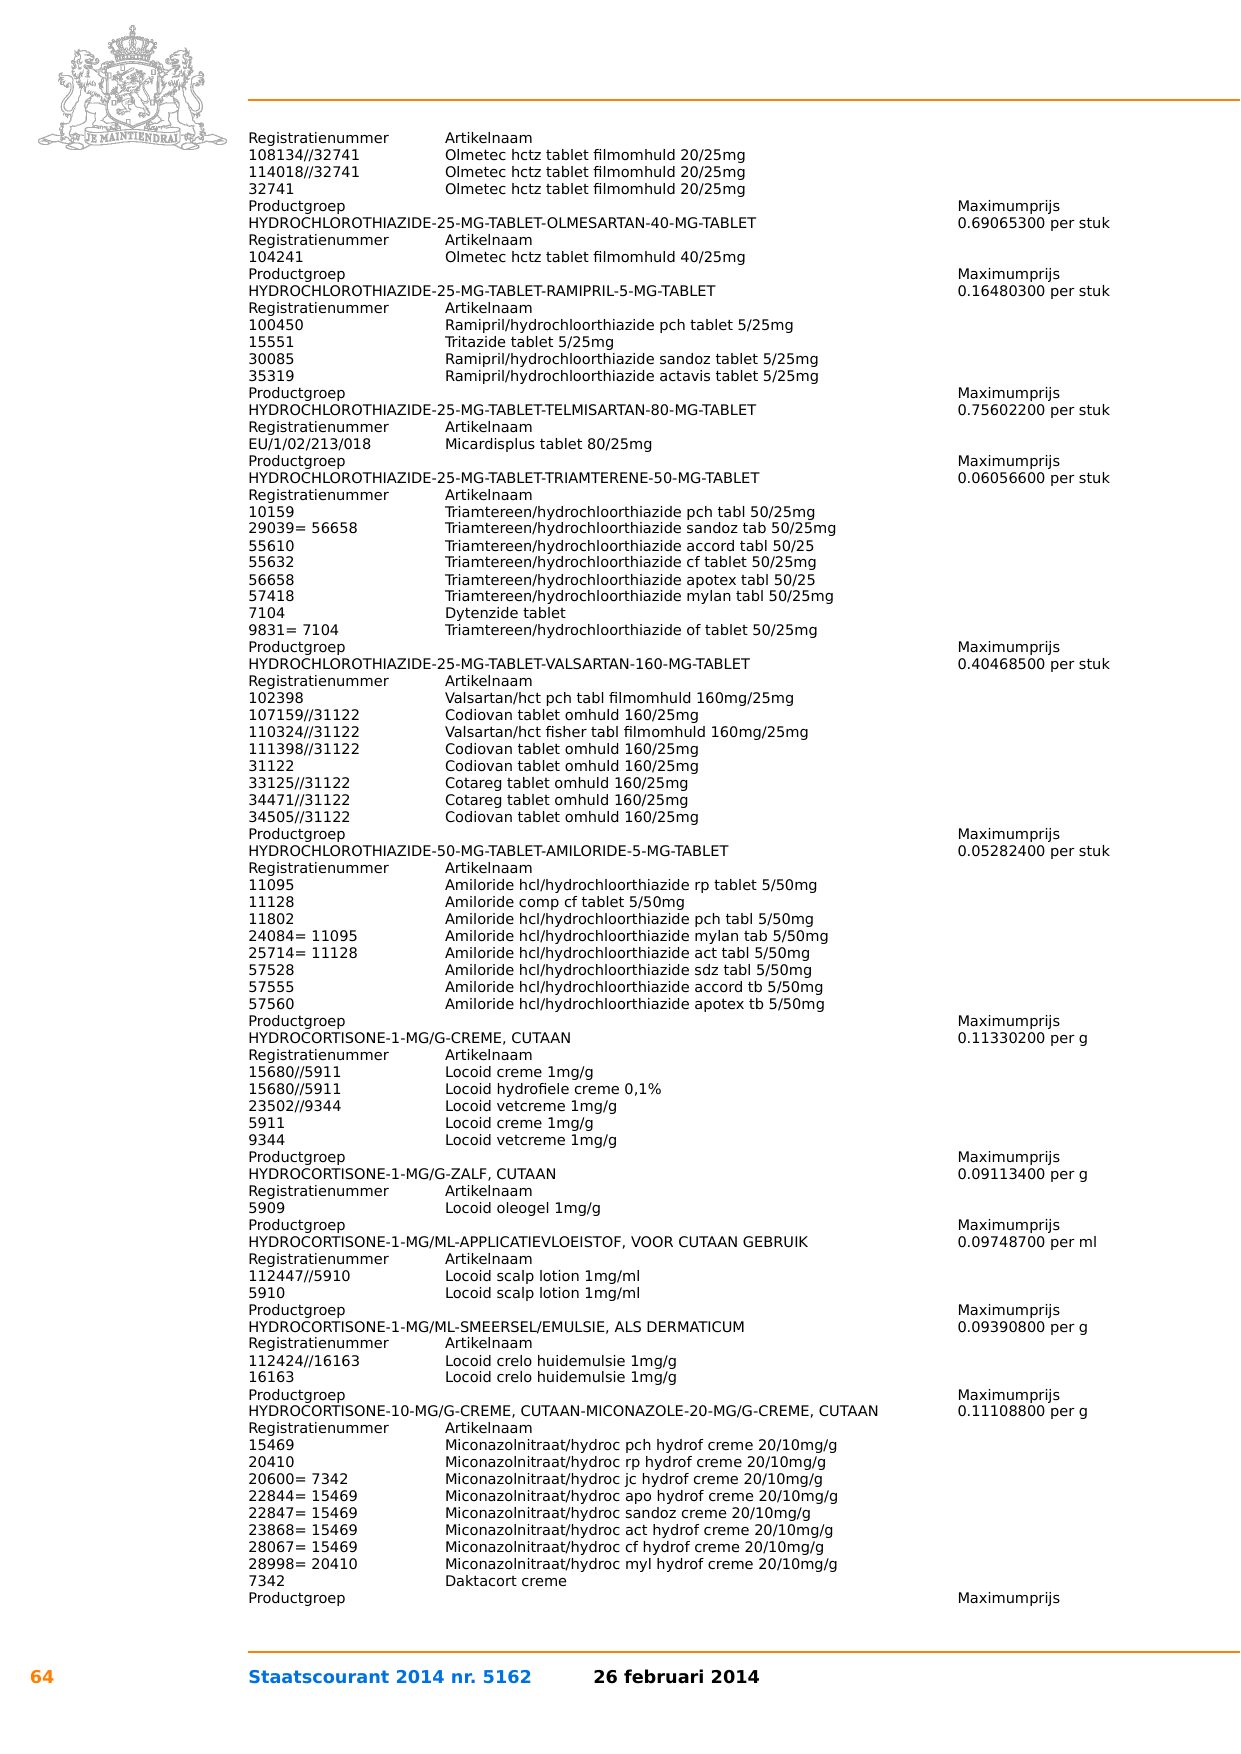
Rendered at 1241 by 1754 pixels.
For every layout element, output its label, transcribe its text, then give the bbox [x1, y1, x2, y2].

table_cell [951, 1098, 1163, 1115]
table_cell 57560 [248, 996, 439, 1013]
table_cell 22844= 15469 [248, 1488, 439, 1505]
table_cell Ramipril/hydrochloorthiazide sandoz tablet 5/25mg [439, 351, 951, 368]
table_cell [951, 300, 1163, 317]
table_cell 9831= 7104 [248, 622, 439, 639]
table_cell [951, 249, 1163, 266]
table_cell 33125//31122 [248, 775, 439, 792]
table_cell [951, 911, 1163, 928]
table_cell [951, 894, 1163, 911]
table_cell [951, 1285, 1163, 1301]
table_cell 20600= 7342 [248, 1471, 439, 1488]
table_cell HYDROCORTISONE-1-MG/G-ZALF, CUTAAN [248, 1166, 951, 1183]
table_cell Productgroep [248, 1217, 439, 1233]
table_cell EU/1/02/213/018 [248, 436, 439, 452]
table_cell 32741 [248, 181, 439, 198]
table_cell 55632 [248, 554, 439, 571]
table_cell Triamtereen/hydrochloorthiazide pch tabl 50/25mg [439, 504, 951, 520]
table_cell Registratienummer [248, 860, 439, 877]
table_cell Artikelnaam [439, 673, 951, 690]
table_cell Artikelnaam [439, 1251, 951, 1267]
table_cell [951, 1369, 1163, 1386]
table_cell [951, 351, 1163, 368]
table_cell Registratienummer [248, 1335, 439, 1352]
table_cell Maximumprijs [951, 1590, 1163, 1607]
table_cell 0.09390800 per g [951, 1319, 1163, 1335]
table_cell Amiloride hcl/hydrochloorthiazide apotex tb 5/50mg [439, 996, 951, 1013]
table_cell Olmetec hctz tablet filmomhuld 40/25mg [439, 249, 951, 266]
table_cell [951, 860, 1163, 877]
picture [38, 25, 227, 150]
table_cell Amiloride hcl/hydrochloorthiazide pch tabl 5/50mg [439, 911, 951, 928]
table_cell Miconazolnitraat/hydroc rp hydrof creme 20/10mg/g [439, 1454, 951, 1471]
table_cell Registratienummer [248, 1251, 439, 1267]
table_cell [951, 792, 1163, 809]
table_cell [951, 1353, 1163, 1369]
table_cell [951, 181, 1163, 198]
table_cell Codiovan tablet omhuld 160/25mg [439, 758, 951, 775]
table_cell 0.11330200 per g [951, 1030, 1163, 1047]
table_cell Productgroep [248, 1386, 439, 1403]
table_cell Valsartan/hct pch tabl filmomhuld 160mg/25mg [439, 690, 951, 707]
table_cell [951, 232, 1163, 249]
table_cell 31122 [248, 758, 439, 775]
table_cell [439, 639, 951, 656]
table_cell Maximumprijs [951, 198, 1163, 215]
table_cell 55610 [248, 538, 439, 554]
table_cell Registratienummer [248, 486, 439, 503]
table_cell 5909 [248, 1200, 439, 1217]
table_cell 112424//16163 [248, 1353, 439, 1369]
table_cell Miconazolnitraat/hydroc myl hydrof creme 20/10mg/g [439, 1556, 951, 1573]
table_cell Daktacort creme [439, 1573, 951, 1590]
table_cell [951, 1183, 1163, 1199]
table_cell HYDROCORTISONE-1-MG/ML-SMEERSEL/EMULSIE, ALS DERMATICUM [248, 1319, 951, 1335]
table_cell [951, 436, 1163, 452]
table_cell 30085 [248, 351, 439, 368]
table_cell Productgroep [248, 198, 439, 215]
table_cell Locoid scalp lotion 1mg/ml [439, 1285, 951, 1301]
table_cell [951, 1420, 1163, 1437]
table_cell Triamtereen/hydrochloorthiazide sandoz tab 50/25mg [439, 520, 951, 537]
table_cell [951, 419, 1163, 436]
table_cell Maximumprijs [951, 453, 1163, 469]
table_cell Locoid vetcreme 1mg/g [439, 1132, 951, 1149]
table_cell Locoid scalp lotion 1mg/ml [439, 1268, 951, 1284]
table_cell 28067= 15469 [248, 1539, 439, 1556]
table_cell [439, 1590, 951, 1607]
table_cell Artikelnaam [439, 1047, 951, 1064]
table_cell Triamtereen/hydrochloorthiazide mylan tabl 50/25mg [439, 588, 951, 605]
table_cell Locoid creme 1mg/g [439, 1115, 951, 1132]
table_cell 15469 [248, 1437, 439, 1454]
table_cell Artikelnaam [439, 486, 951, 503]
table_cell 34505//31122 [248, 809, 439, 826]
table_cell 10159 [248, 504, 439, 520]
table_cell [951, 554, 1163, 571]
table_cell Triamtereen/hydrochloorthiazide accord tabl 50/25 [439, 538, 951, 554]
table_cell Registratienummer [248, 1183, 439, 1199]
table_cell HYDROCHLOROTHIAZIDE-50-MG-TABLET-AMILORIDE-5-MG-TABLET [248, 843, 951, 860]
table_cell 23502//9344 [248, 1098, 439, 1115]
table_cell Registratienummer [248, 1420, 439, 1437]
table_cell [439, 266, 951, 283]
table_cell [951, 1335, 1163, 1352]
table_cell Artikelnaam [439, 130, 951, 147]
table_cell [951, 520, 1163, 537]
table_cell [951, 1251, 1163, 1267]
table_cell 5910 [248, 1285, 439, 1301]
table_cell Miconazolnitraat/hydroc sandoz creme 20/10mg/g [439, 1505, 951, 1522]
table_cell [951, 1556, 1163, 1573]
table_cell [951, 368, 1163, 384]
table_cell [951, 979, 1163, 996]
table_cell [951, 1115, 1163, 1132]
table_cell [951, 1200, 1163, 1217]
table_cell 28998= 20410 [248, 1556, 439, 1573]
table_cell HYDROCHLOROTHIAZIDE-25-MG-TABLET-TRIAMTERENE-50-MG-TABLET [248, 470, 951, 486]
table_cell Maximumprijs [951, 266, 1163, 283]
table_cell Registratienummer [248, 673, 439, 690]
table_cell [951, 1081, 1163, 1098]
table_cell [951, 605, 1163, 622]
table_cell [951, 1437, 1163, 1454]
table_cell Amiloride hcl/hydrochloorthiazide accord tb 5/50mg [439, 979, 951, 996]
table_cell 104241 [248, 249, 439, 266]
table_cell Locoid crelo huidemulsie 1mg/g [439, 1353, 951, 1369]
table_cell 35319 [248, 368, 439, 384]
table_cell Amiloride comp cf tablet 5/50mg [439, 894, 951, 911]
table_cell Registratienummer [248, 1047, 439, 1064]
table_cell [439, 1013, 951, 1030]
table_cell 7342 [248, 1573, 439, 1590]
table_cell Amiloride hcl/hydrochloorthiazide rp tablet 5/50mg [439, 877, 951, 894]
table_cell Codiovan tablet omhuld 160/25mg [439, 707, 951, 724]
table_cell Olmetec hctz tablet filmomhuld 20/25mg [439, 164, 951, 181]
table_cell 16163 [248, 1369, 439, 1386]
table_cell Productgroep [248, 1149, 439, 1166]
table_cell HYDROCHLOROTHIAZIDE-25-MG-TABLET-RAMIPRIL-5-MG-TABLET [248, 283, 951, 300]
table_cell [951, 1471, 1163, 1488]
table_cell [951, 962, 1163, 979]
table_cell Productgroep [248, 826, 439, 843]
table_cell [951, 1454, 1163, 1471]
table_cell Amiloride hcl/hydrochloorthiazide mylan tab 5/50mg [439, 928, 951, 945]
table_cell 0.40468500 per stuk [951, 656, 1163, 673]
table_cell [439, 1301, 951, 1318]
table_cell [951, 571, 1163, 588]
table_cell Artikelnaam [439, 1183, 951, 1199]
table_cell 57555 [248, 979, 439, 996]
table_cell Maximumprijs [951, 1386, 1163, 1403]
table_cell 15680//5911 [248, 1064, 439, 1081]
table_cell 29039= 56658 [248, 520, 439, 537]
table_cell Maximumprijs [951, 1217, 1163, 1233]
table_cell Miconazolnitraat/hydroc pch hydrof creme 20/10mg/g [439, 1437, 951, 1454]
table_cell 0.69065300 per stuk [951, 215, 1163, 232]
table_cell Tritazide tablet 5/25mg [439, 334, 951, 351]
table_cell [951, 538, 1163, 554]
table_cell [951, 334, 1163, 351]
table_cell Registratienummer [248, 300, 439, 317]
table_cell Olmetec hctz tablet filmomhuld 20/25mg [439, 181, 951, 198]
table_cell 56658 [248, 571, 439, 588]
table_cell Locoid vetcreme 1mg/g [439, 1098, 951, 1115]
table_cell HYDROCHLOROTHIAZIDE-25-MG-TABLET-TELMISARTAN-80-MG-TABLET [248, 402, 951, 418]
table_cell [951, 945, 1163, 962]
table_cell [951, 775, 1163, 792]
table_cell Maximumprijs [951, 826, 1163, 843]
table_cell [951, 1047, 1163, 1064]
table_cell 0.11108800 per g [951, 1403, 1163, 1420]
table_cell Locoid oleogel 1mg/g [439, 1200, 951, 1217]
table_cell Maximumprijs [951, 1149, 1163, 1166]
table_cell Triamtereen/hydrochloorthiazide of tablet 50/25mg [439, 622, 951, 639]
table_cell Locoid hydrofiele creme 0,1% [439, 1081, 951, 1098]
table_cell Productgroep [248, 385, 439, 402]
table_cell 22847= 15469 [248, 1505, 439, 1522]
table_cell Artikelnaam [439, 232, 951, 249]
table_cell Locoid crelo huidemulsie 1mg/g [439, 1369, 951, 1386]
table_cell 114018//32741 [248, 164, 439, 181]
table_cell 11095 [248, 877, 439, 894]
table_cell [439, 1217, 951, 1233]
table_cell [439, 1149, 951, 1166]
table_cell [951, 707, 1163, 724]
table_cell Ramipril/hydrochloorthiazide actavis tablet 5/25mg [439, 368, 951, 384]
table_cell Cotareg tablet omhuld 160/25mg [439, 775, 951, 792]
table_cell 0.06056600 per stuk [951, 470, 1163, 486]
table_cell [951, 1522, 1163, 1539]
table_cell 57418 [248, 588, 439, 605]
table_cell [951, 673, 1163, 690]
table_cell Maximumprijs [951, 1013, 1163, 1030]
table_cell [951, 164, 1163, 181]
table_cell Maximumprijs [951, 1301, 1163, 1318]
table_cell Olmetec hctz tablet filmomhuld 20/25mg [439, 147, 951, 164]
table_cell Valsartan/hct fisher tabl filmomhuld 160mg/25mg [439, 724, 951, 741]
table_cell 0.09748700 per ml [951, 1234, 1163, 1251]
table_cell Miconazolnitraat/hydroc cf hydrof creme 20/10mg/g [439, 1539, 951, 1556]
table_cell [951, 147, 1163, 164]
table_cell 0.05282400 per stuk [951, 843, 1163, 860]
table_cell Artikelnaam [439, 300, 951, 317]
table_cell [951, 758, 1163, 775]
table_cell Registratienummer [248, 419, 439, 436]
table_cell Micardisplus tablet 80/25mg [439, 436, 951, 452]
table_cell Productgroep [248, 1013, 439, 1030]
table_cell [951, 996, 1163, 1013]
table_cell [951, 1505, 1163, 1522]
table_cell Maximumprijs [951, 639, 1163, 656]
table_cell [951, 877, 1163, 894]
table_cell HYDROCORTISONE-1-MG/ML-APPLICATIEVLOEISTOF, VOOR CUTAAN GEBRUIK [248, 1234, 951, 1251]
table_cell Productgroep [248, 1590, 439, 1607]
table_cell [951, 1064, 1163, 1081]
table_cell Ramipril/hydrochloorthiazide pch tablet 5/25mg [439, 317, 951, 334]
table_cell Productgroep [248, 1301, 439, 1318]
table_cell Miconazolnitraat/hydroc jc hydrof creme 20/10mg/g [439, 1471, 951, 1488]
table_cell 0.16480300 per stuk [951, 283, 1163, 300]
table_cell Productgroep [248, 453, 439, 469]
table_cell [951, 622, 1163, 639]
table_cell [951, 724, 1163, 741]
table_cell [951, 809, 1163, 826]
table_cell HYDROCORTISONE-10-MG/G-CREME, CUTAAN-MICONAZOLE-20-MG/G-CREME, CUTAAN [248, 1403, 951, 1420]
table_cell 57528 [248, 962, 439, 979]
table_cell 25714= 11128 [248, 945, 439, 962]
table_cell [951, 1132, 1163, 1149]
table_cell Miconazolnitraat/hydroc act hydrof creme 20/10mg/g [439, 1522, 951, 1539]
table_cell Dytenzide tablet [439, 605, 951, 622]
table_cell Amiloride hcl/hydrochloorthiazide sdz tabl 5/50mg [439, 962, 951, 979]
table_cell Locoid creme 1mg/g [439, 1064, 951, 1081]
table_cell 102398 [248, 690, 439, 707]
table_cell HYDROCHLOROTHIAZIDE-25-MG-TABLET-VALSARTAN-160-MG-TABLET [248, 656, 951, 673]
table_cell Triamtereen/hydrochloorthiazide apotex tabl 50/25 [439, 571, 951, 588]
table_cell 5911 [248, 1115, 439, 1132]
table_cell Registratienummer [248, 130, 439, 147]
table_cell [951, 1488, 1163, 1505]
table_cell Codiovan tablet omhuld 160/25mg [439, 741, 951, 758]
table_cell HYDROCHLOROTHIAZIDE-25-MG-TABLET-OLMESARTAN-40-MG-TABLET [248, 215, 951, 232]
table_cell Triamtereen/hydrochloorthiazide cf tablet 50/25mg [439, 554, 951, 571]
table_cell 100450 [248, 317, 439, 334]
table_cell Artikelnaam [439, 1420, 951, 1437]
table_cell 0.09113400 per g [951, 1166, 1163, 1183]
table_cell 15551 [248, 334, 439, 351]
table_cell Miconazolnitraat/hydroc apo hydrof creme 20/10mg/g [439, 1488, 951, 1505]
table_cell 110324//31122 [248, 724, 439, 741]
table_cell 0.75602200 per stuk [951, 402, 1163, 418]
table_cell Artikelnaam [439, 860, 951, 877]
table_cell 11128 [248, 894, 439, 911]
table_cell Productgroep [248, 266, 439, 283]
table_cell 24084= 11095 [248, 928, 439, 945]
table_cell [951, 130, 1163, 147]
table_cell [951, 1268, 1163, 1284]
table_cell [951, 928, 1163, 945]
table_cell [439, 385, 951, 402]
table_cell 111398//31122 [248, 741, 439, 758]
table_cell 15680//5911 [248, 1081, 439, 1098]
table_cell HYDROCORTISONE-1-MG/G-CREME, CUTAAN [248, 1030, 951, 1047]
table_cell Artikelnaam [439, 419, 951, 436]
table_cell 9344 [248, 1132, 439, 1149]
table_cell Artikelnaam [439, 1335, 951, 1352]
table_cell 107159//31122 [248, 707, 439, 724]
table_cell Amiloride hcl/hydrochloorthiazide act tabl 5/50mg [439, 945, 951, 962]
table_cell Cotareg tablet omhuld 160/25mg [439, 792, 951, 809]
table_cell Productgroep [248, 639, 439, 656]
table_cell [439, 1386, 951, 1403]
table_cell [439, 826, 951, 843]
table_cell Codiovan tablet omhuld 160/25mg [439, 809, 951, 826]
table_cell [951, 317, 1163, 334]
table_cell [951, 588, 1163, 605]
table_cell Maximumprijs [951, 385, 1163, 402]
table_cell 23868= 15469 [248, 1522, 439, 1539]
table_cell Registratienummer [248, 232, 439, 249]
table_cell [951, 1573, 1163, 1590]
table_cell 108134//32741 [248, 147, 439, 164]
table_cell [951, 1539, 1163, 1556]
table_cell [439, 198, 951, 215]
table_cell 11802 [248, 911, 439, 928]
table_cell 7104 [248, 605, 439, 622]
table_cell [951, 741, 1163, 758]
table_cell [951, 690, 1163, 707]
table_cell [439, 453, 951, 469]
table_cell [951, 504, 1163, 520]
table_cell 34471//31122 [248, 792, 439, 809]
table_cell 20410 [248, 1454, 439, 1471]
table_cell [951, 486, 1163, 503]
table_cell 112447//5910 [248, 1268, 439, 1284]
